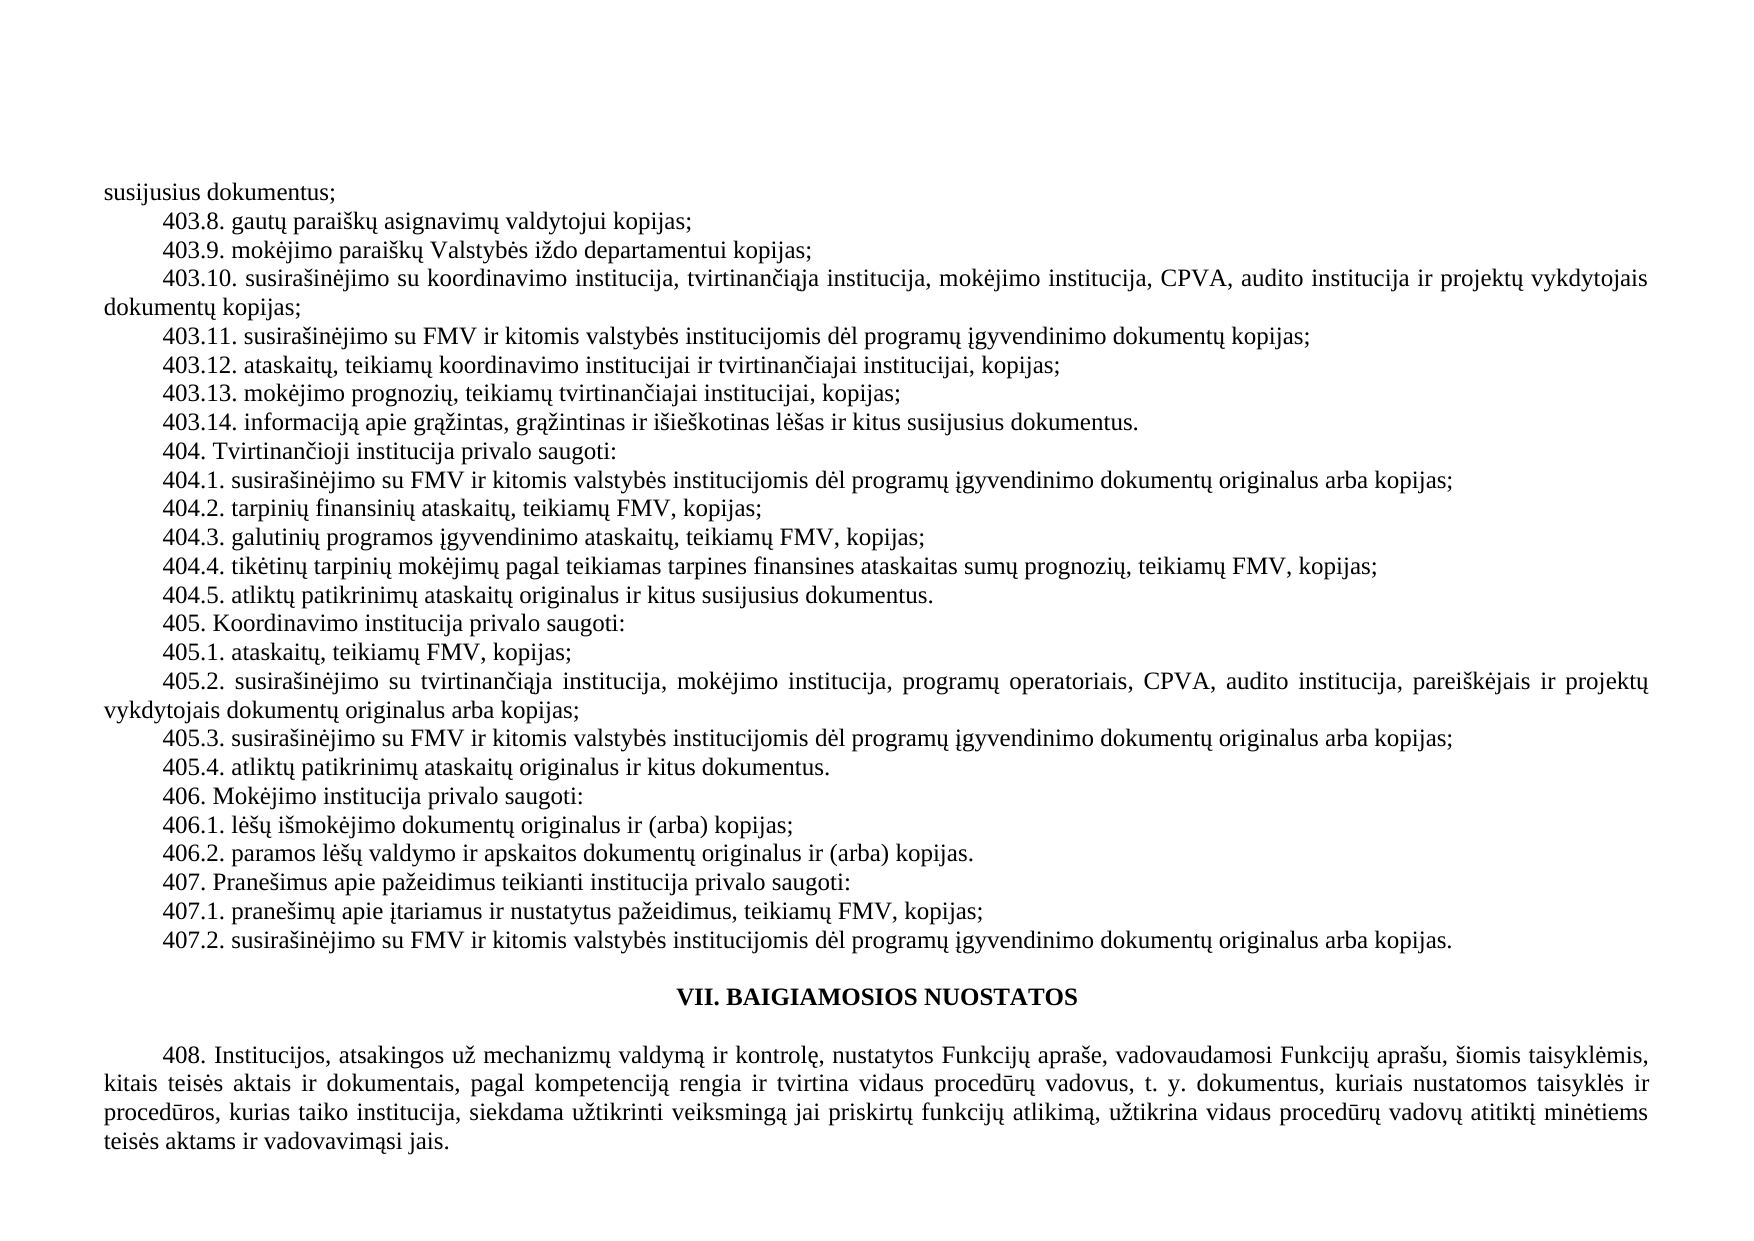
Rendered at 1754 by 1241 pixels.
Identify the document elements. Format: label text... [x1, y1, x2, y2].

text 404.5. atliktų patikrinimų ataskaitų originalus ir kitus susijusius dokumentus. [103, 580, 1651, 608]
text 404.3. galutinių programos įgyvendinimo ataskaitų, teikiamų FMV, kopijas; [103, 522, 1651, 551]
text 405.4. atliktų patikrinimų ataskaitų originalus ir kitus dokumentus. [103, 752, 1651, 781]
text 403.9. mokėjimo paraiškų Valstybės iždo departamentui kopijas; [103, 235, 1651, 263]
text 407. Pranešimus apie pažeidimus teikianti institucija privalo saugoti: [103, 867, 1651, 896]
text 403.13. mokėjimo prognozių, teikiamų tvirtinančiajai institucijai, kopijas; [103, 378, 1651, 407]
text 406.1. lėšų išmokėjimo dokumentų originalus ir (arba) kopijas; [103, 810, 1651, 838]
text 403.14. informaciją apie grąžintas, grąžintinas ir išieškotinas lėšas ir kitus susijusius dokumentus. [103, 407, 1651, 436]
text 404.1. susirašinėjimo su FMV ir kitomis valstybės institucijomis dėl programų įgyvendinimo dokumentų originalus arba kopijas; [103, 465, 1651, 493]
text 405.1. ataskaitų, teikiamų FMV, kopijas; [103, 637, 1651, 666]
text VII. BAIGIAMOSIOS NUOSTATOS [103, 982, 1651, 1011]
text 408. Institucijos, atsakingos už mechanizmų valdymą ir kontrolę, nustatytos Funkcijų apraše, vadovaudamosi Funkcijų aprašu, šiomis taisyklėmis, kitais teisės aktais ir dokumentais, pagal kompetenciją rengia ir tvirtina vidaus procedūrų vadovus, t. y. dokumentus, kuriais nustatomos taisyklės ir procedūros, kurias taiko institucija, siekdama užtikrinti veiksmingą jai priskirtų funkcijų atlikimą, užtikrina vidaus procedūrų vadovų atitiktį minėtiems teisės aktams ir vadovavimąsi jais. [103, 1040, 1651, 1155]
text 406. Mokėjimo institucija privalo saugoti: [103, 781, 1651, 810]
text 404.2. tarpinių finansinių ataskaitų, teikiamų FMV, kopijas; [103, 493, 1651, 522]
text 404. Tvirtinančioji institucija privalo saugoti: [103, 436, 1651, 465]
text susijusius dokumentus; [103, 177, 1651, 206]
text 404.4. tikėtinų tarpinių mokėjimų pagal teikiamas tarpines finansines ataskaitas sumų prognozių, teikiamų FMV, kopijas; [103, 551, 1651, 580]
text 407.2. susirašinėjimo su FMV ir kitomis valstybės institucijomis dėl programų įgyvendinimo dokumentų originalus arba kopijas. [103, 925, 1651, 953]
text 403.12. ataskaitų, teikiamų koordinavimo institucijai ir tvirtinančiajai institucijai, kopijas; [103, 350, 1651, 378]
text 405.2. susirašinėjimo su tvirtinančiąja institucija, mokėjimo institucija, programų operatoriais, CPVA, audito institucija, pareiškėjais ir projektų vykdytojais dokumentų originalus arba kopijas; [103, 666, 1651, 723]
text 405.3. susirašinėjimo su FMV ir kitomis valstybės institucijomis dėl programų įgyvendinimo dokumentų originalus arba kopijas; [103, 723, 1651, 752]
text 405. Koordinavimo institucija privalo saugoti: [103, 608, 1651, 637]
text 403.11. susirašinėjimo su FMV ir kitomis valstybės institucijomis dėl programų įgyvendinimo dokumentų kopijas; [103, 321, 1651, 350]
text 403.10. susirašinėjimo su koordinavimo institucija, tvirtinančiąja institucija, mokėjimo institucija, CPVA, audito institucija ir projektų vykdytojais dokumentų kopijas; [103, 263, 1651, 321]
text 407.1. pranešimų apie įtariamus ir nustatytus pažeidimus, teikiamų FMV, kopijas; [103, 896, 1651, 925]
text 403.8. gautų paraiškų asignavimų valdytojui kopijas; [103, 206, 1651, 235]
text 406.2. paramos lėšų valdymo ir apskaitos dokumentų originalus ir (arba) kopijas. [103, 838, 1651, 867]
